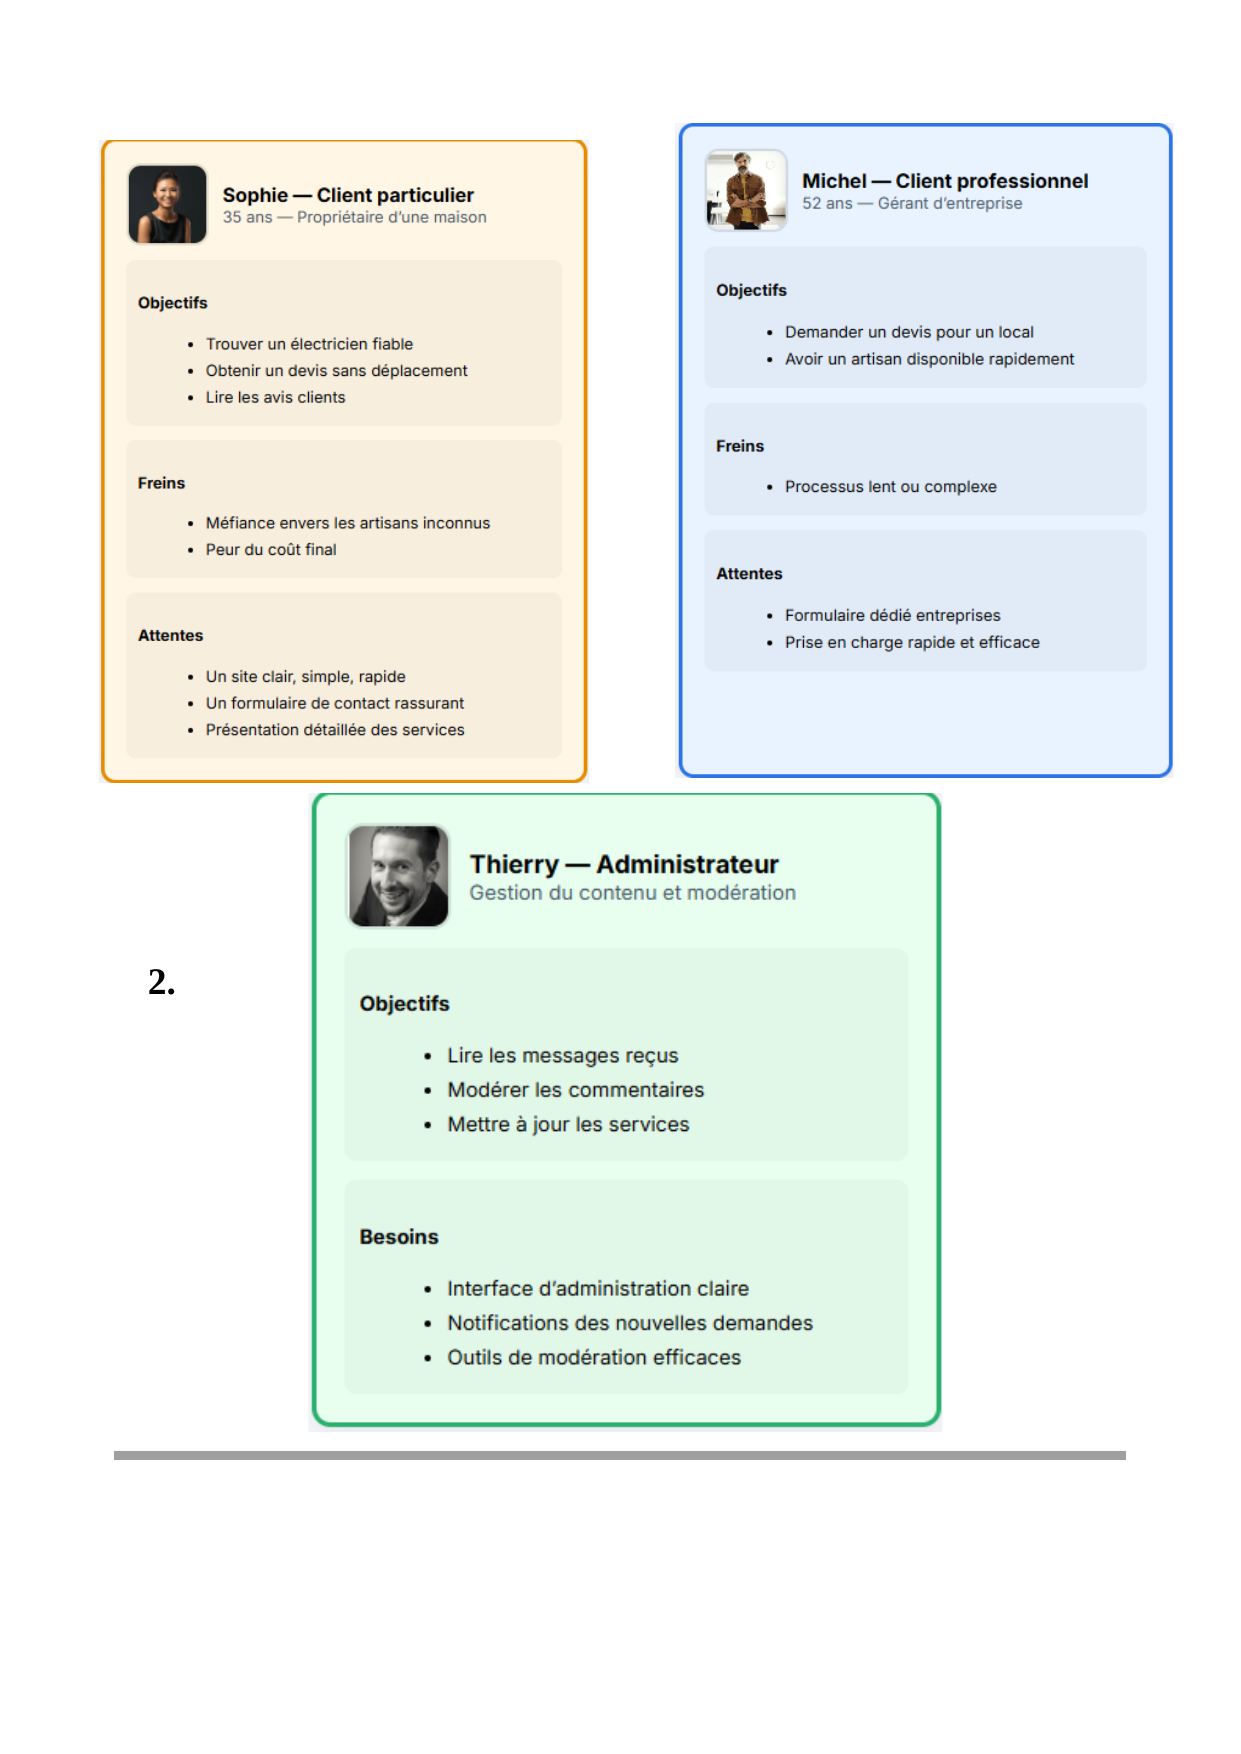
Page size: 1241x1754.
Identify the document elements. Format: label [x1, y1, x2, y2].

picture [674, 123, 1174, 778]
picture [308, 793, 943, 1432]
picture [98, 140, 589, 783]
